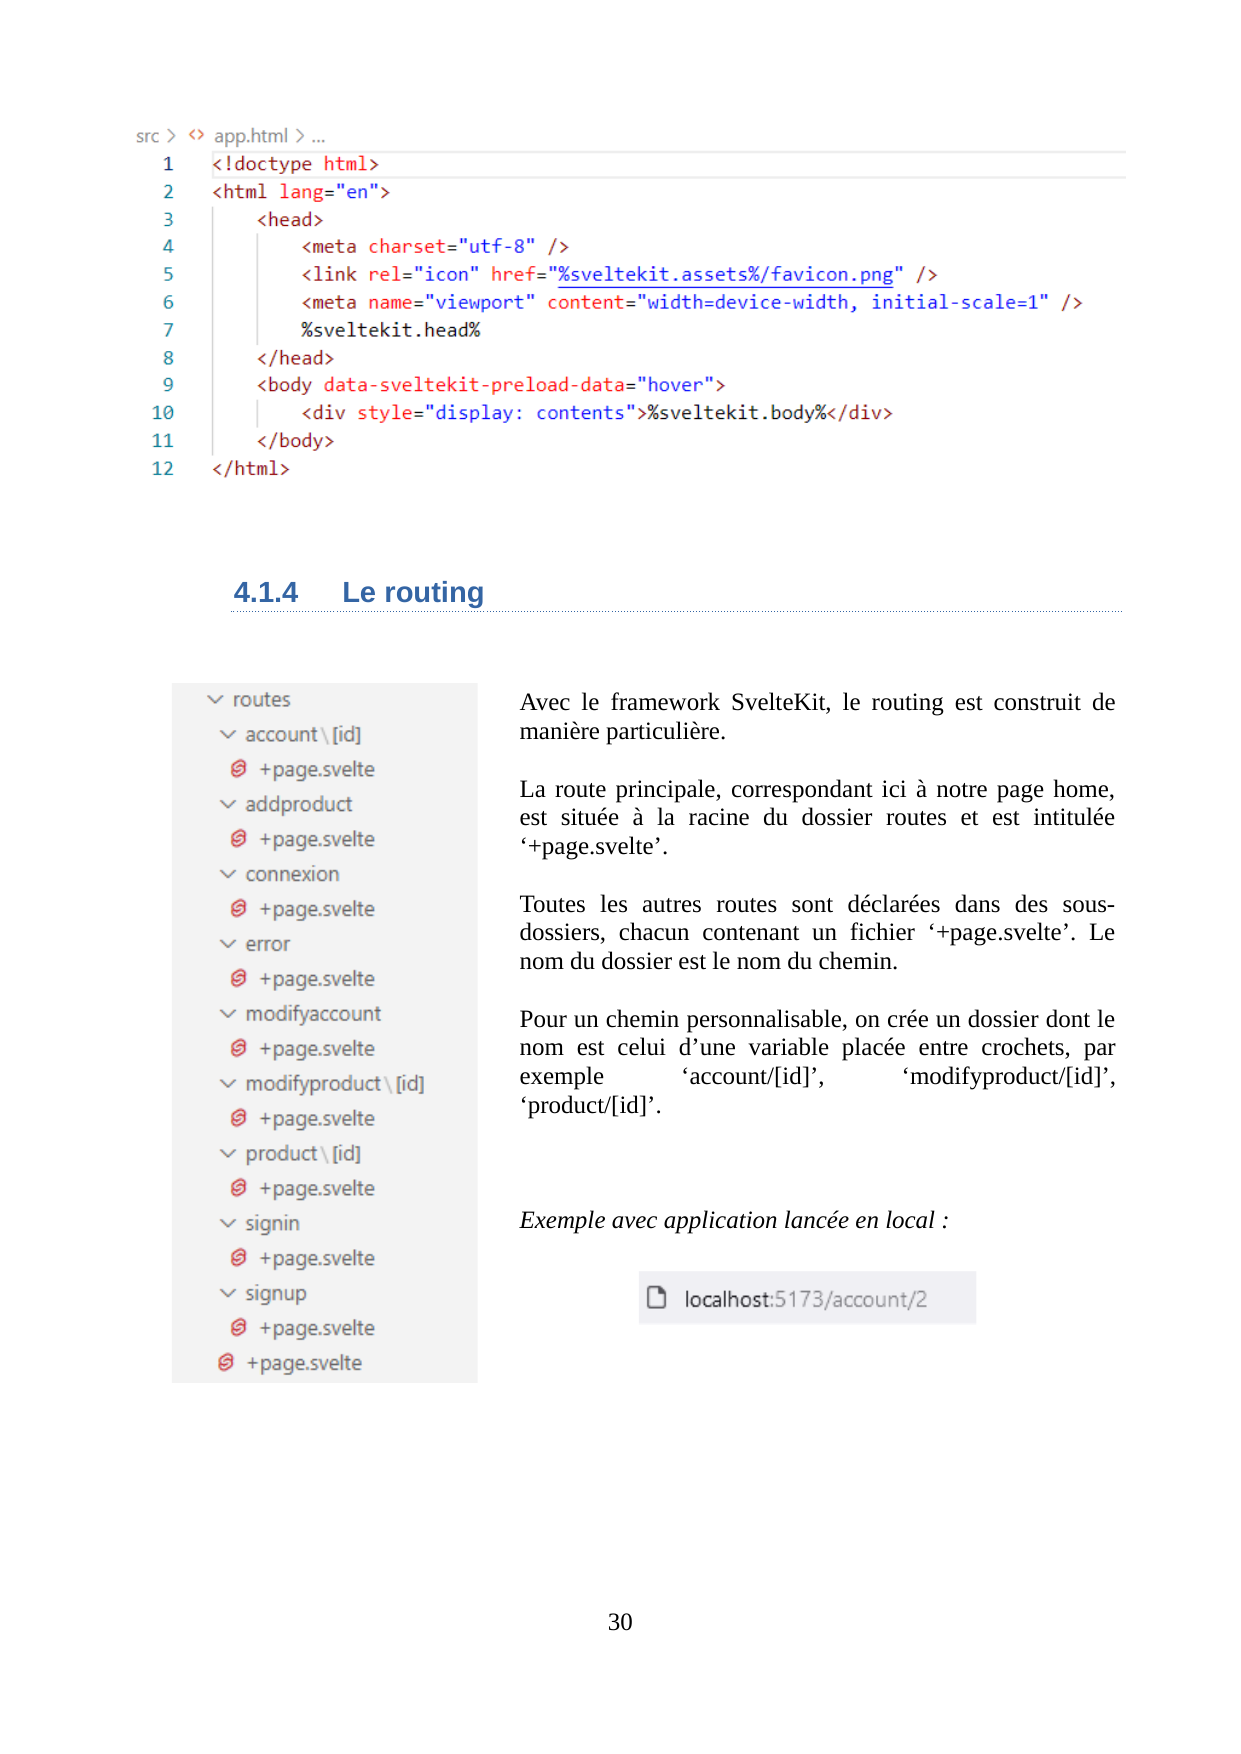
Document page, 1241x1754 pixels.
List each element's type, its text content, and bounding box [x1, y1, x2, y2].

picture [638, 1271, 977, 1325]
picture [114, 123, 1126, 486]
table_cell [118, 486, 1122, 520]
table_header [118, 653, 513, 1475]
table_header Avec le framework SvelteKit, le routing est construit de manière particulière. La route principale, correspondant ici à notre page home, est située à la racine du dossier routes et est intitulée ‘+page.svelte’. Toutes les autres routes sont déclarées dans des sous-dossiers, chacun contenant un fichier ‘+page.svelte’. Le nom du dossier est le nom du chemin. Pour un chemin personnalisable, on crée un dossier dont le nom est celui d’une variable placée entre crochets, par exemple ‘account/[id]’, ‘modifyproduct/[id]’, ‘product/[id]’. Exemple avec application lancée en local : [514, 653, 1122, 1475]
table_cell [118, 118, 1122, 123]
picture [171, 683, 478, 1383]
subtitle Le routing [231, 572, 1122, 612]
